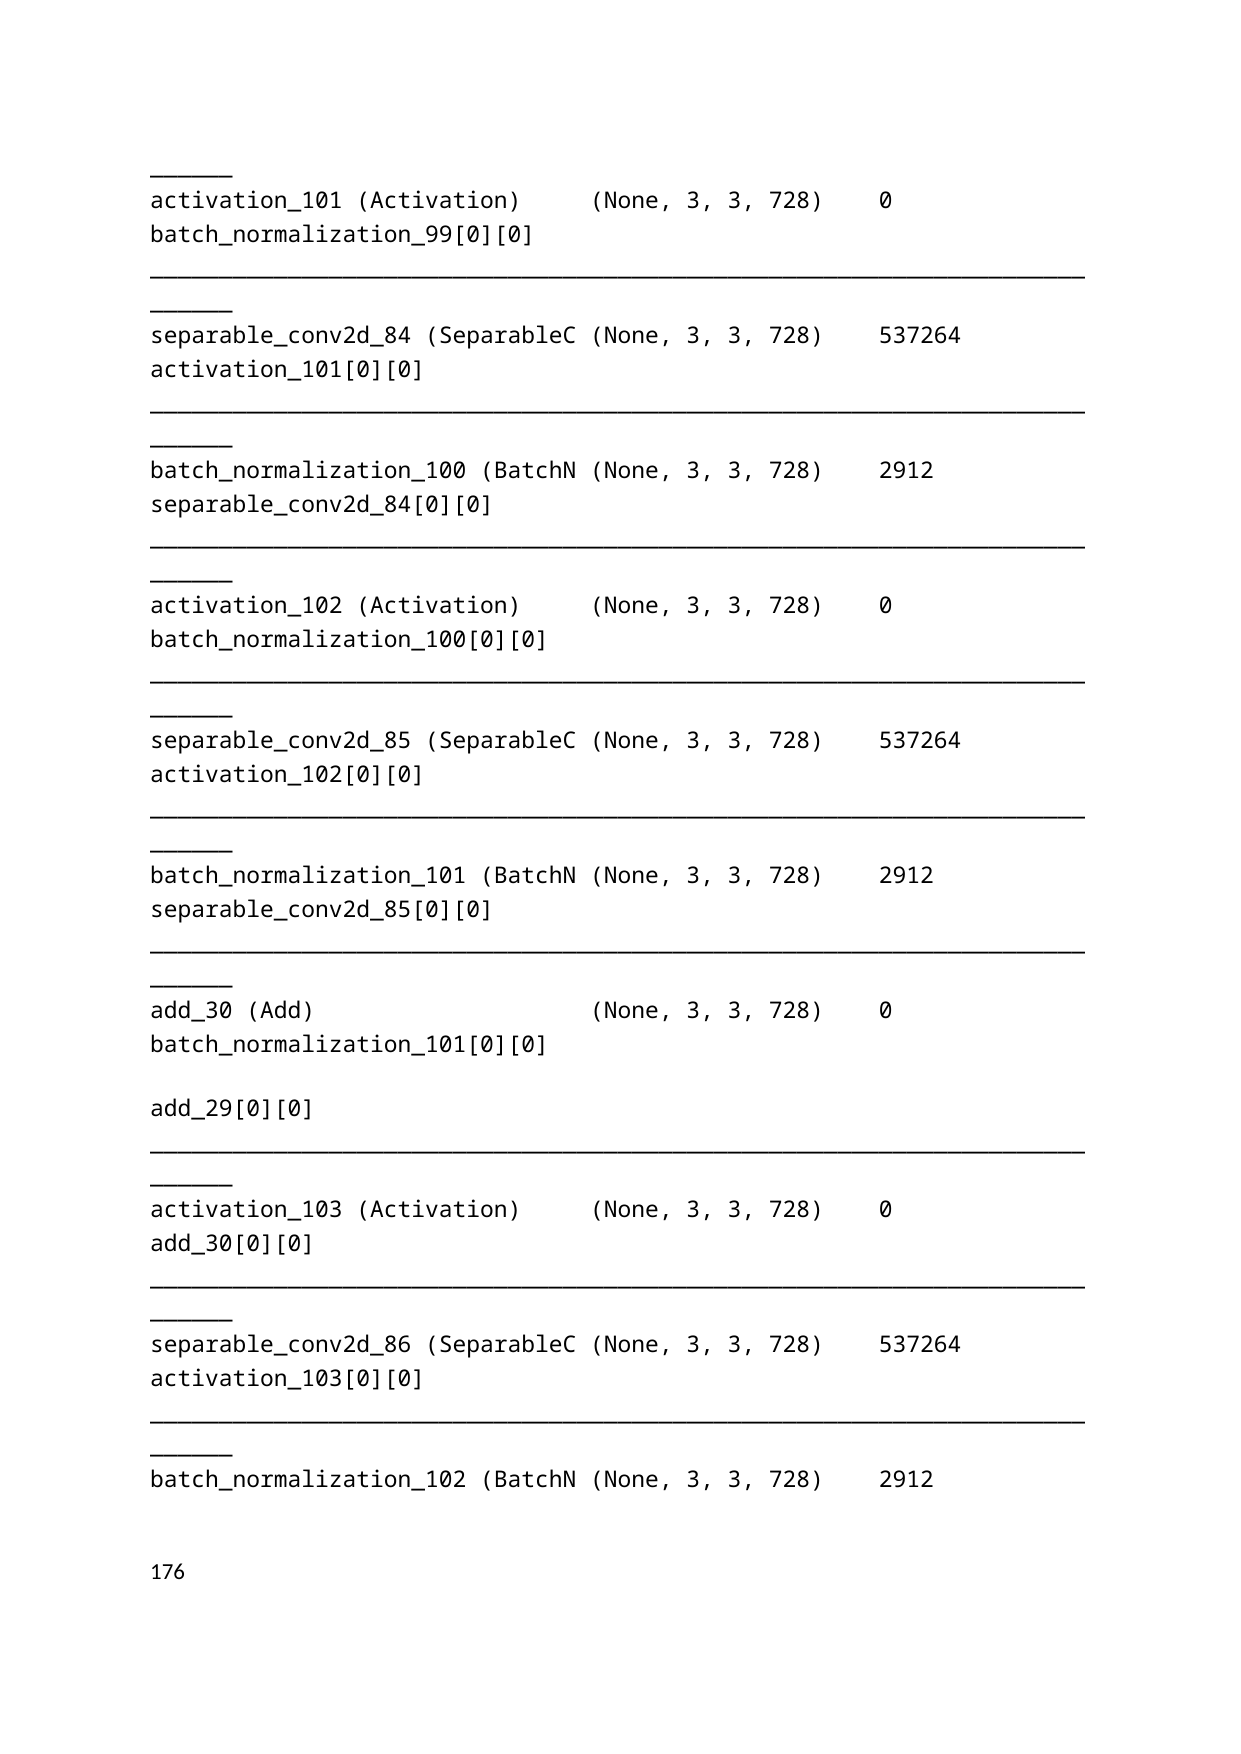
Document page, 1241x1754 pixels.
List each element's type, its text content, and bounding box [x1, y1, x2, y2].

text ______ activation_101 (Activation) (None, 3, 3, 728) 0 batch_normalization_99[0][0] __________________________________________________________________________ separable_conv2d_84 (SeparableC (None, 3, 3, 728) 537264 activation_101[0][0] __________________________________________________________________________ batch_normalization_100 (BatchN (None, 3, 3, 728) 2912 separable_conv2d_84[0][0] __________________________________________________________________________ activation_102 (Activation) (None, 3, 3, 728) 0 batch_normalization_100[0][0] __________________________________________________________________________ separable_conv2d_85 (SeparableC (None, 3, 3, 728) 537264 activation_102[0][0] __________________________________________________________________________ batch_normalization_101 (BatchN (None, 3, 3, 728) 2912 separable_conv2d_85[0][0] __________________________________________________________________________ add_30 (Add) (None, 3, 3, 728) 0 batch_normalization_101[0][0] add_29[0][0] __________________________________________________________________________ activation_103 (Activation) (None, 3, 3, 728) 0 add_30[0][0] __________________________________________________________________________ separable_conv2d_86 (SeparableC (None, 3, 3, 728) 537264 activation_103[0][0] __________________________________________________________________________ batch_normalization_102 (BatchN (None, 3, 3, 728) 2912 [150, 150, 1090, 1494]
